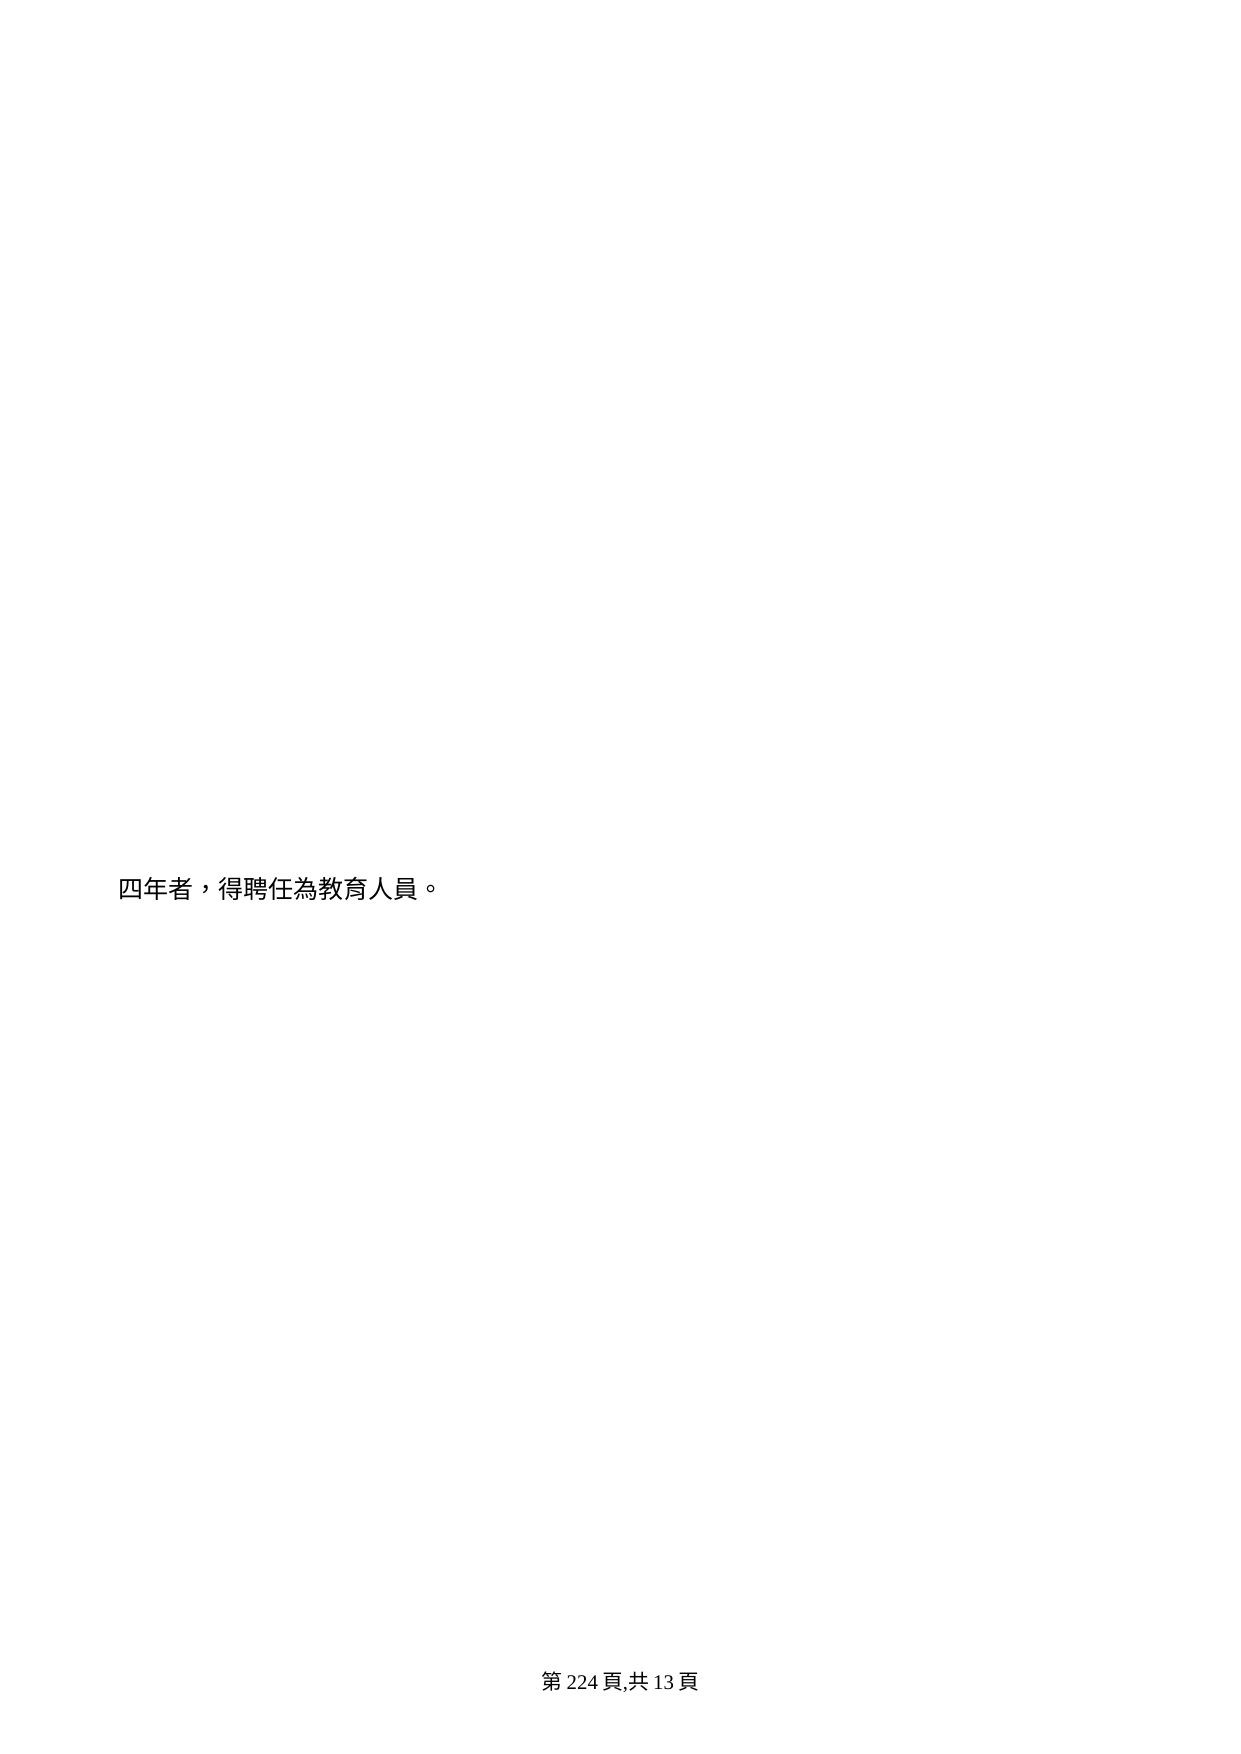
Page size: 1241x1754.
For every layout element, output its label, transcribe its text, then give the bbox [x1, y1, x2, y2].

text 四年者，得聘任為教育人員。 [118, 846, 1122, 908]
